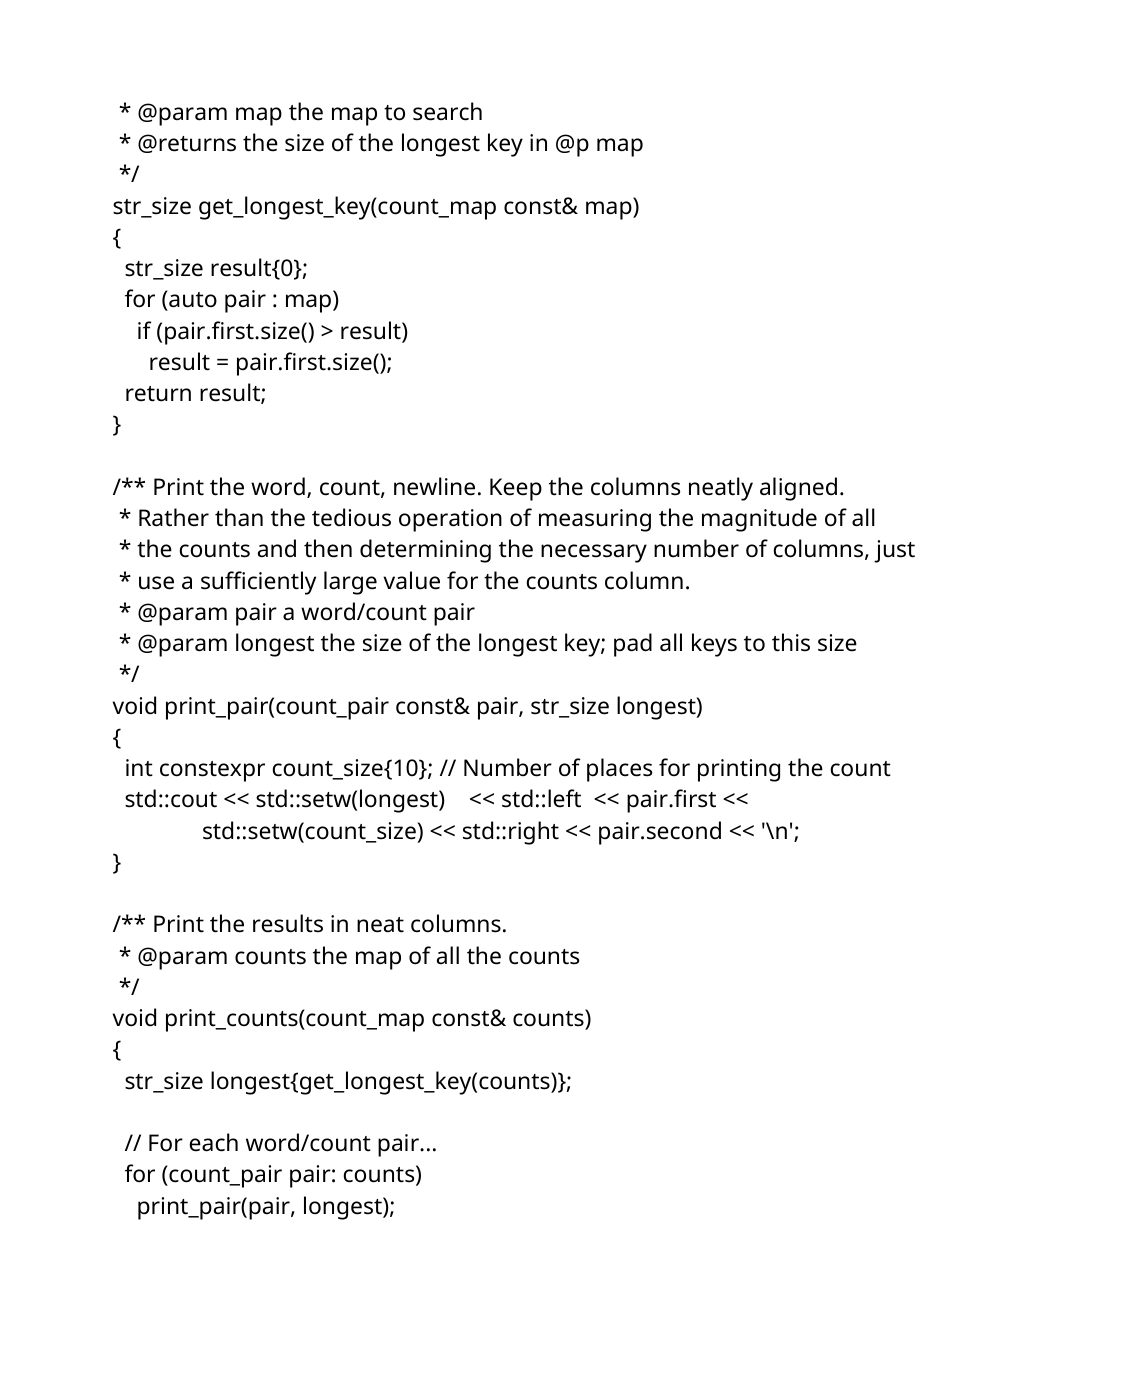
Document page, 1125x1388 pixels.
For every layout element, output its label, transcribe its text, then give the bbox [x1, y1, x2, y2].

text * @param counts the map of all the counts [112, 940, 1012, 971]
text if (pair.first.size() > result) [112, 315, 1012, 346]
text void print_counts(count_map const& counts) [112, 1002, 1012, 1033]
text */ [112, 658, 1012, 690]
text { [112, 721, 1012, 752]
text return result; [112, 377, 1012, 408]
text /** Print the results in neat columns. [112, 908, 1012, 940]
text result = pair.first.size(); [112, 346, 1012, 377]
text // For each word/count pair... [112, 1127, 1012, 1158]
text str_size result{0}; [112, 252, 1012, 283]
text * use a sufficiently large value for the counts column. [112, 565, 1012, 596]
text std::cout << std::setw(longest) << std::left << pair.first << [112, 783, 1012, 815]
text * Rather than the tedious operation of measuring the magnitude of all [112, 502, 1012, 533]
text } [112, 846, 1012, 877]
text * @param longest the size of the longest key; pad all keys to this size [112, 627, 1012, 658]
text int constexpr count_size{10}; // Number of places for printing the count [112, 752, 1012, 783]
text * @param map the map to search [112, 96, 1012, 127]
text { [112, 221, 1012, 252]
text { [112, 1033, 1012, 1065]
text print_pair(pair, longest); [112, 1190, 1012, 1221]
text /** Print the word, count, newline. Keep the columns neatly aligned. [112, 471, 1012, 502]
text } [112, 408, 1012, 440]
text * @returns the size of the longest key in @p map [112, 127, 1012, 158]
text for (auto pair : map) [112, 283, 1012, 315]
text for (count_pair pair: counts) [112, 1158, 1012, 1190]
text * the counts and then determining the necessary number of columns, just [112, 533, 1012, 565]
text str_size longest{get_longest_key(counts)}; [112, 1065, 1012, 1096]
text void print_pair(count_pair const& pair, str_size longest) [112, 690, 1012, 721]
text */ [112, 971, 1012, 1002]
text std::setw(count_size) << std::right << pair.second << '\n'; [112, 815, 1012, 846]
text */ [112, 158, 1012, 190]
text str_size get_longest_key(count_map const& map) [112, 190, 1012, 221]
text * @param pair a word/count pair [112, 596, 1012, 627]
